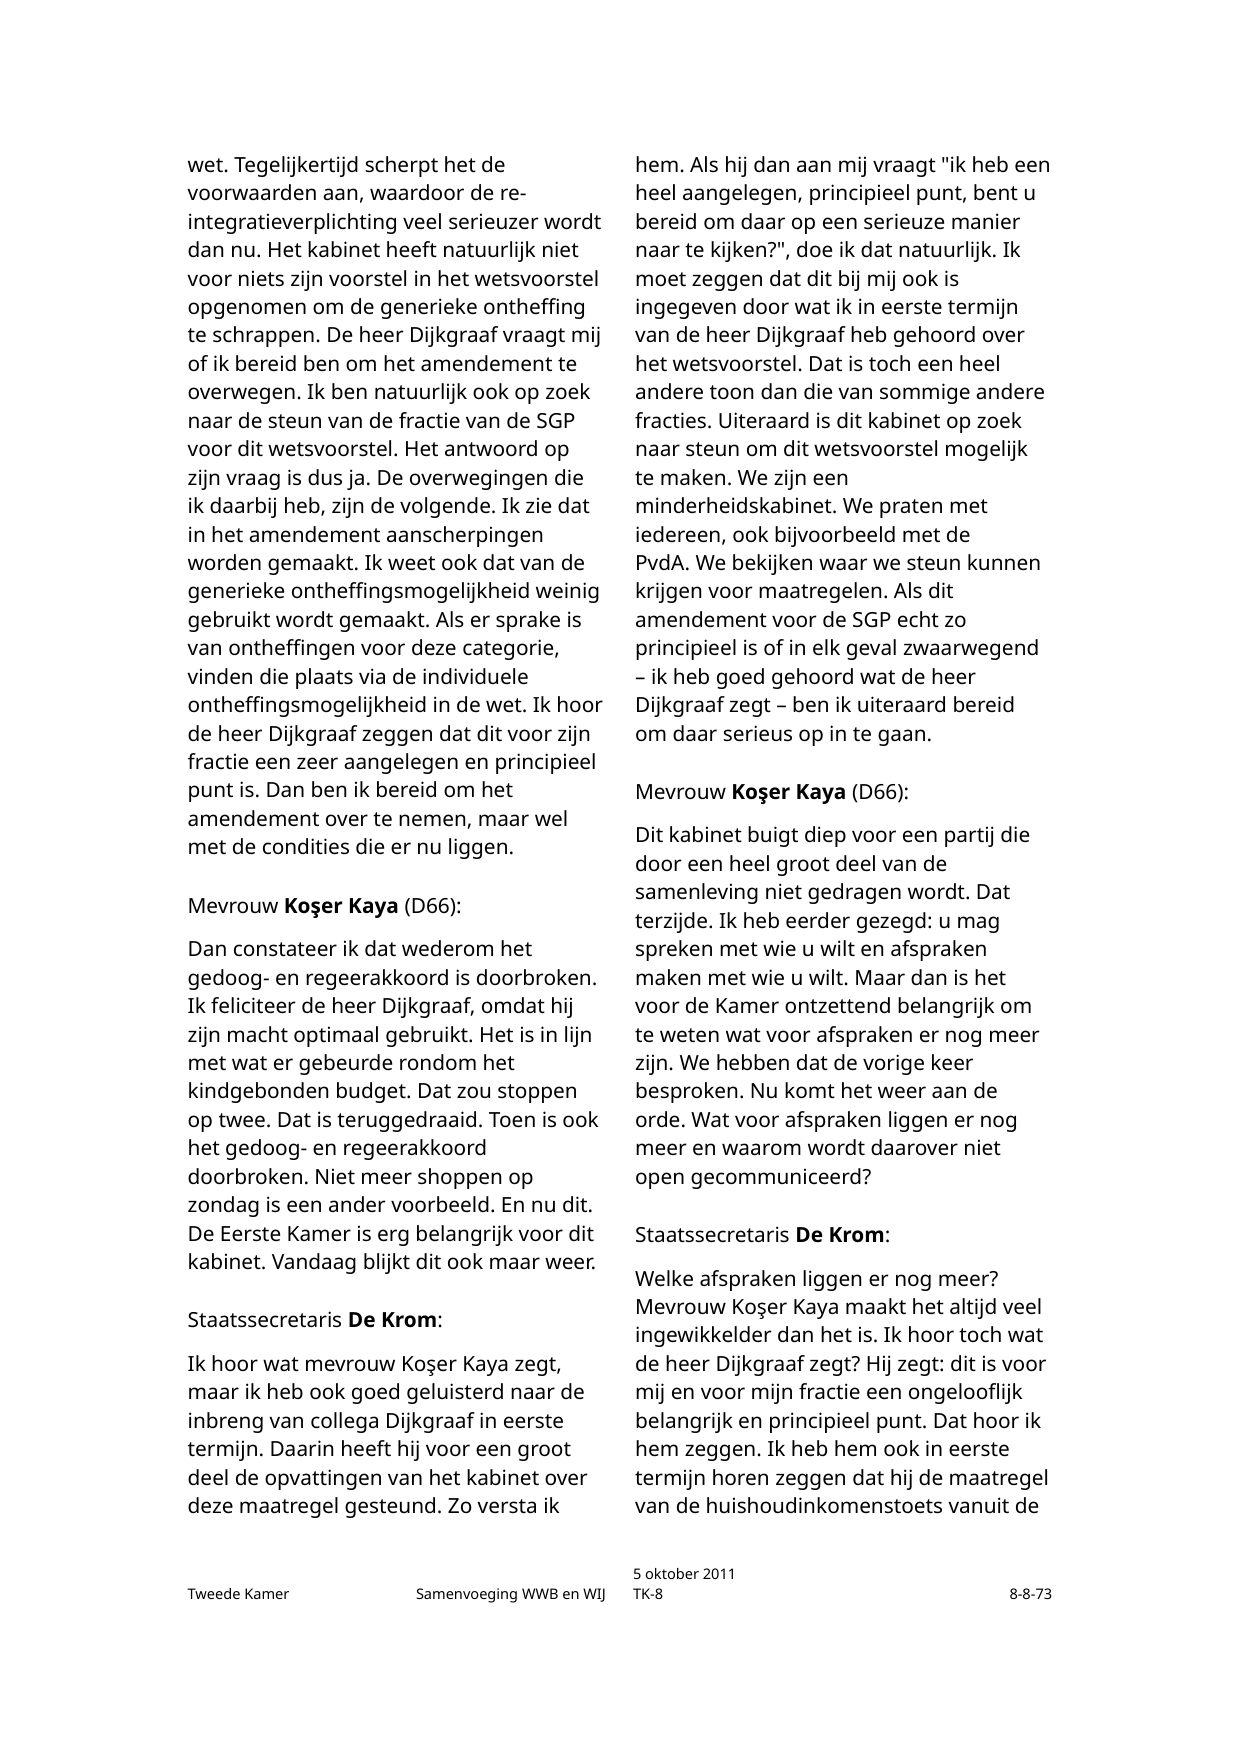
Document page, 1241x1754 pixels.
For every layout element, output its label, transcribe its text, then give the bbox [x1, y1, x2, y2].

text hem. Als hij dan aan mij vraagt "ik heb een heel aangelegen, principieel punt, bent u bereid om daar op een serieuze manier naar te kijken?", doe ik dat natuurlijk. Ik moet zeggen dat dit bij mij ook is ingegeven door wat ik in eerste termijn van de heer Dijkgraaf heb gehoord over het wetsvoorstel. Dat is toch een heel andere toon dan die van sommige andere fracties. Uiteraard is dit kabinet op zoek naar steun om dit wetsvoorstel mogelijk te maken. We zijn een minderheidskabinet. We praten met iedereen, ook bijvoorbeeld met de PvdA. We bekijken waar we steun kunnen krijgen voor maatregelen. Als dit amendement voor de SGP echt zo principieel is of in elk geval zwaarwegend – ik heb goed gehoord wat de heer Dijkgraaf zegt – ben ik uiteraard bereid om daar serieus op in te gaan. [635, 150, 1053, 747]
text Welke afspraken liggen er nog meer? Mevrouw Koşer Kaya maakt het altijd veel ingewikkelder dan het is. Ik hoor toch wat de heer Dijkgraaf zegt? Hij zegt: dit is voor mij en voor mijn fractie een ongelooflijk belangrijk en principieel punt. Dat hoor ik hem zeggen. Ik heb hem ook in eerste termijn horen zeggen dat hij de maatregel van de huishoudinkomenstoets vanuit de [635, 1264, 1053, 1520]
text wet. Tegelijkertijd scherpt het de voorwaarden aan, waardoor de re-integratieverplichting veel serieuzer wordt dan nu. Het kabinet heeft natuurlijk niet voor niets zijn voorstel in het wetsvoorstel opgenomen om de generieke ontheffing te schrappen. De heer Dijkgraaf vraagt mij of ik bereid ben om het amendement te overwegen. Ik ben natuurlijk ook op zoek naar de steun van de fractie van de SGP voor dit wetsvoorstel. Het antwoord op zijn vraag is dus ja. De overwegingen die ik daarbij heb, zijn de volgende. Ik zie dat in het amendement aanscherpingen worden gemaakt. Ik weet ook dat van de generieke ontheffingsmogelijkheid weinig gebruikt wordt gemaakt. Als er sprake is van ontheffingen voor deze categorie, vinden die plaats via de individuele ontheffingsmogelijkheid in de wet. Ik hoor de heer Dijkgraaf zeggen dat dit voor zijn fractie een zeer aangelegen en principieel punt is. Dan ben ik bereid om het amendement over te nemen, maar wel met de condities die er nu liggen. [187, 150, 605, 861]
text Dan constateer ik dat wederom het gedoog- en regeerakkoord is doorbroken. Ik feliciteer de heer Dijkgraaf, omdat hij zijn macht optimaal gebruikt. Het is in lijn met wat er gebeurde rondom het kindgebonden budget. Dat zou stoppen op twee. Dat is teruggedraaid. Toen is ook het gedoog- en regeerakkoord doorbroken. Niet meer shoppen op zondag is een ander voorbeeld. En nu dit. De Eerste Kamer is erg belangrijk voor dit kabinet. Vandaag blijkt dit ook maar weer. [187, 934, 605, 1276]
text Mevrouw Koşer Kaya (D66): [187, 891, 605, 919]
text Dit kabinet buigt diep voor een partij die door een heel groot deel van de samenleving niet gedragen wordt. Dat terzijde. Ik heb eerder gezegd: u mag spreken met wie u wilt en afspraken maken met wie u wilt. Maar dan is het voor de Kamer ontzettend belangrijk om te weten wat voor afspraken er nog meer zijn. We hebben dat de vorige keer besproken. Nu komt het weer aan de orde. Wat voor afspraken liggen er nog meer en waarom wordt daarover niet open gecommuniceerd? [635, 821, 1053, 1190]
text Mevrouw Koşer Kaya (D66): [635, 777, 1053, 806]
text Staatssecretaris De Krom: [635, 1220, 1053, 1249]
text Ik hoor wat mevrouw Koşer Kaya zegt, maar ik heb ook goed geluisterd naar de inbreng van collega Dijkgraaf in eerste termijn. Daarin heeft hij voor een groot deel de opvattingen van het kabinet over deze maatregel gesteund. Zo versta ik [187, 1349, 605, 1520]
text Staatssecretaris De Krom: [187, 1306, 605, 1334]
